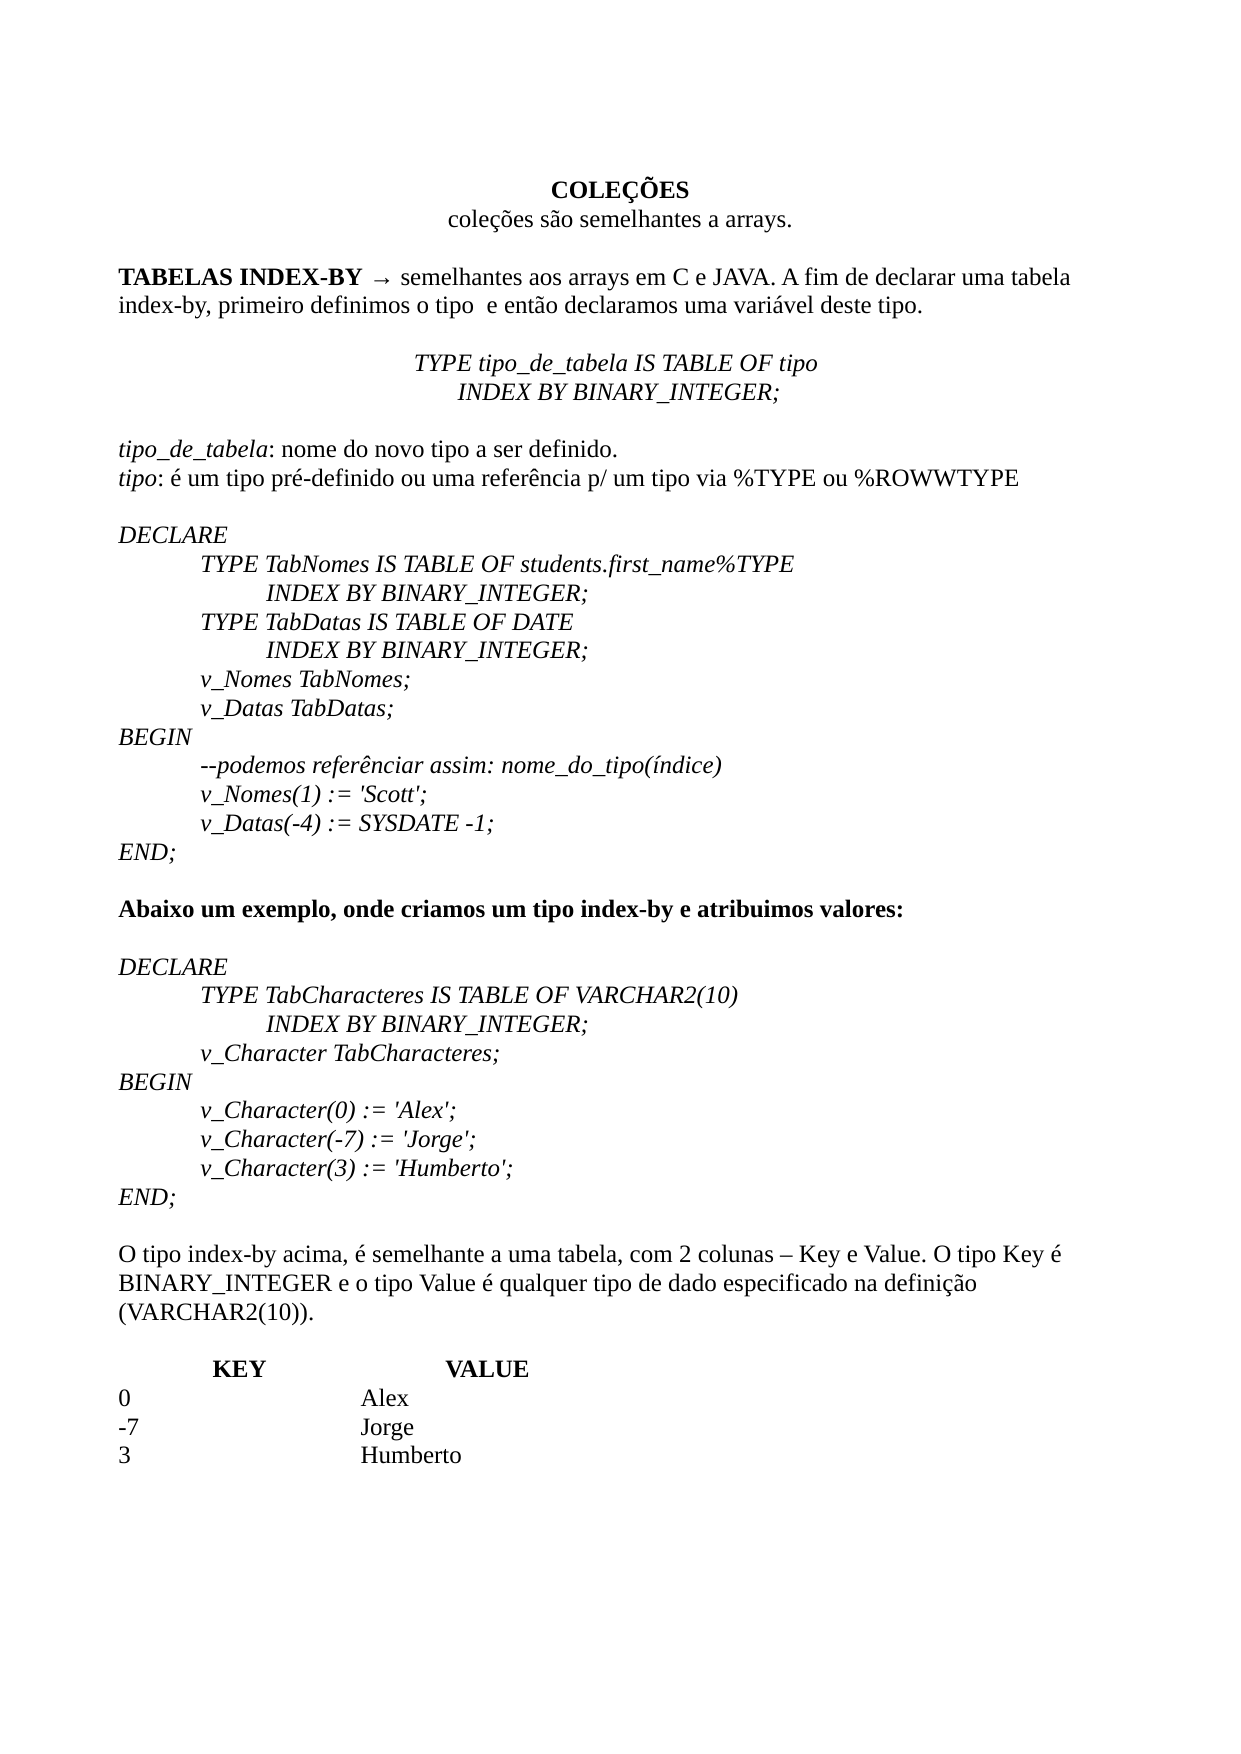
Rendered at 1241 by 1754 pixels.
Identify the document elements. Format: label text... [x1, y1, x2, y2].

table_cell Alex [360, 1383, 614, 1412]
text Abaixo um exemplo, onde criamos um tipo index-by e atribuimos valores: [118, 894, 1122, 923]
text TYPE TabNomes IS TABLE OF students.first_name%TYPE [118, 549, 1122, 578]
text v_Datas TabDatas; [118, 693, 1122, 722]
text TYPE TabDatas IS TABLE OF DATE [118, 607, 1122, 636]
text INDEX BY BINARY_INTEGER; [118, 578, 1122, 607]
table_header KEY [118, 1354, 360, 1383]
text TYPE TabCharacteres IS TABLE OF VARCHAR2(10) [118, 981, 1122, 1009]
text tipo: é um tipo pré-definido ou uma referência p/ um tipo via %TYPE ou %ROWWTYPE [118, 463, 1122, 492]
text v_Nomes(1) := 'Scott'; [118, 779, 1122, 808]
text --podemos referênciar assim: nome_do_tipo(índice) [118, 751, 1122, 779]
text INDEX BY BINARY_INTEGER; [118, 377, 1122, 406]
text TYPE tipo_de_tabela IS TABLE OF tipo [118, 348, 1122, 377]
text O tipo index-by acima, é semelhante a uma tabela, com 2 colunas – Key e Value. O tipo Key é BINARY_INTEGER e o tipo Value é qualquer tipo de dado especificado na definição (VARCHAR2(10)). [118, 1239, 1122, 1326]
text END; [118, 1182, 1122, 1211]
table_header VALUE [360, 1354, 614, 1383]
text v_Character TabCharacteres; [118, 1038, 1122, 1067]
text COLEÇÕES [118, 176, 1122, 204]
text BEGIN [118, 722, 1122, 751]
text TABELAS INDEX-BY → semelhantes aos arrays em C e JAVA. A fim de declarar uma tabela index-by, primeiro definimos o tipo e então declaramos uma variável deste tipo. [118, 262, 1122, 319]
table_cell Humberto [360, 1441, 614, 1469]
text INDEX BY BINARY_INTEGER; [118, 1009, 1122, 1038]
table_cell 3 [118, 1441, 360, 1469]
text BEGIN [118, 1067, 1122, 1096]
text INDEX BY BINARY_INTEGER; [118, 636, 1122, 664]
text v_Character(-7) := 'Jorge'; [118, 1124, 1122, 1153]
text v_Datas(-4) := SYSDATE -1; [118, 808, 1122, 837]
text v_Character(3) := 'Humberto'; [118, 1153, 1122, 1182]
text v_Nomes TabNomes; [118, 664, 1122, 693]
text coleções são semelhantes a arrays. [118, 204, 1122, 233]
text tipo_de_tabela: nome do novo tipo a ser definido. [118, 434, 1122, 463]
text DECLARE [118, 952, 1122, 981]
table_cell Jorge [360, 1412, 614, 1441]
table_cell 0 [118, 1383, 360, 1412]
text END; [118, 837, 1122, 866]
table_cell -7 [118, 1412, 360, 1441]
text DECLARE [118, 521, 1122, 549]
text v_Character(0) := 'Alex'; [118, 1096, 1122, 1124]
